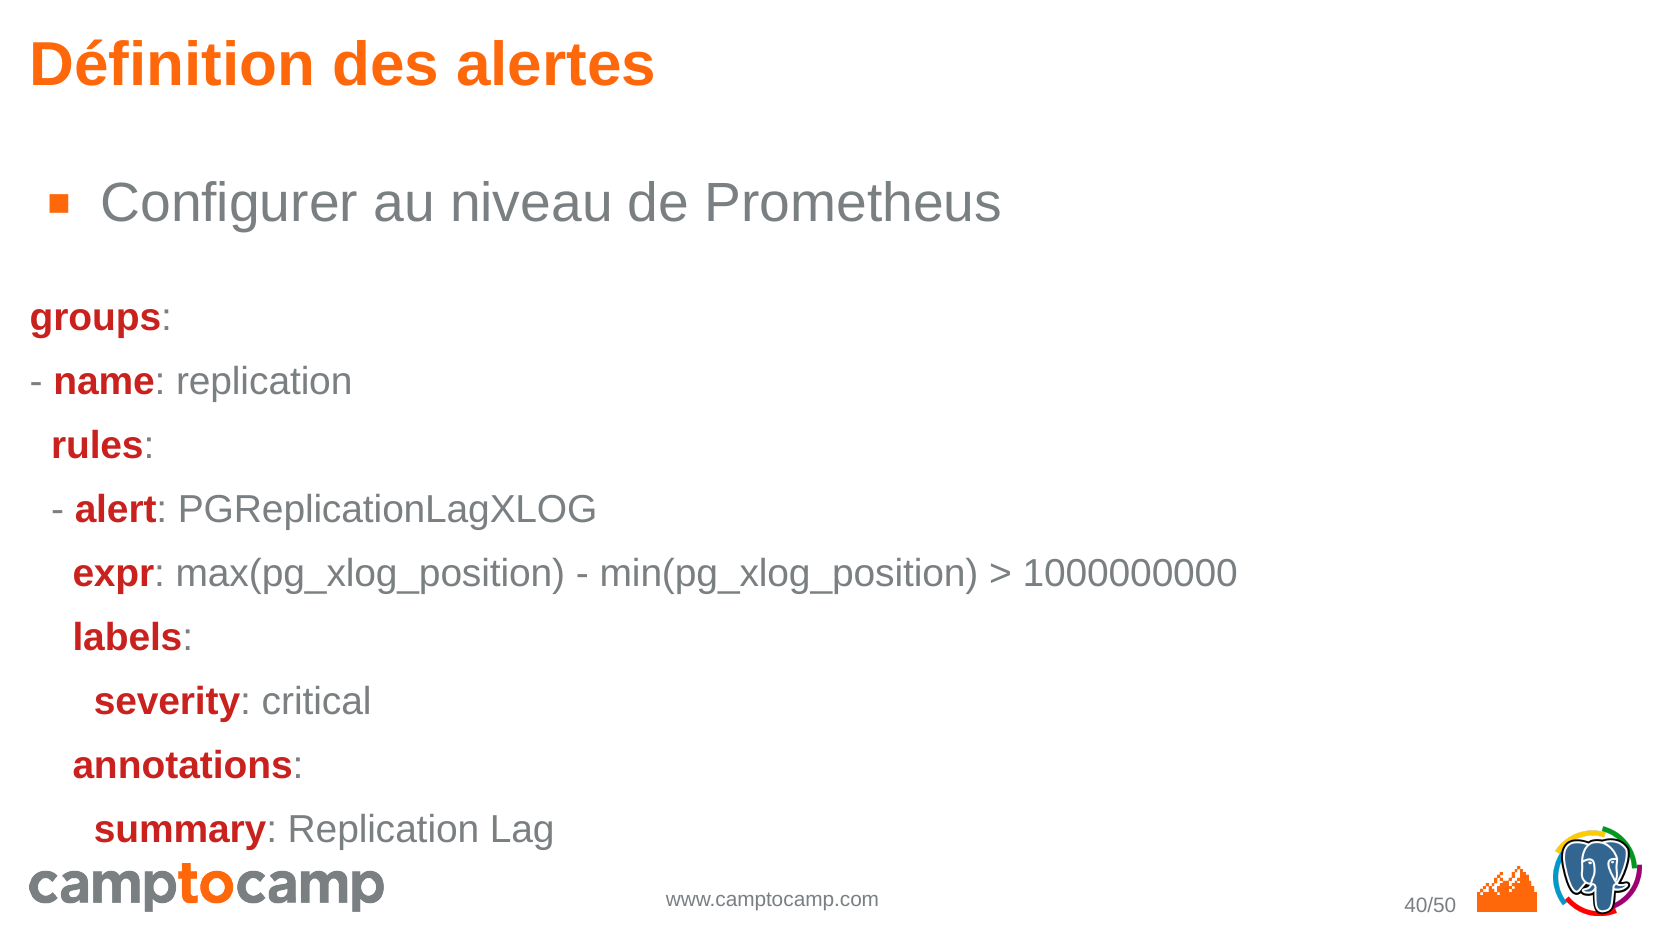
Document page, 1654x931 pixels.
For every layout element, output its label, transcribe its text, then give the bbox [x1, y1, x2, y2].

picture [29, 863, 384, 912]
list Configurer au niveau de Prometheus [29, 171, 1625, 827]
picture [1553, 826, 1642, 916]
picture [1477, 866, 1537, 912]
title Définition des alertes [29, 29, 1625, 156]
picture [1553, 857, 1557, 867]
list groups: - name: replication rules: - alert: PGReplicationLagXLOG expr: max(pg_xlog_position) - min(pg_xlog_position) > 1000000000 labels: severity: critical annotations: summary: Replication Lag [29, 295, 1595, 857]
